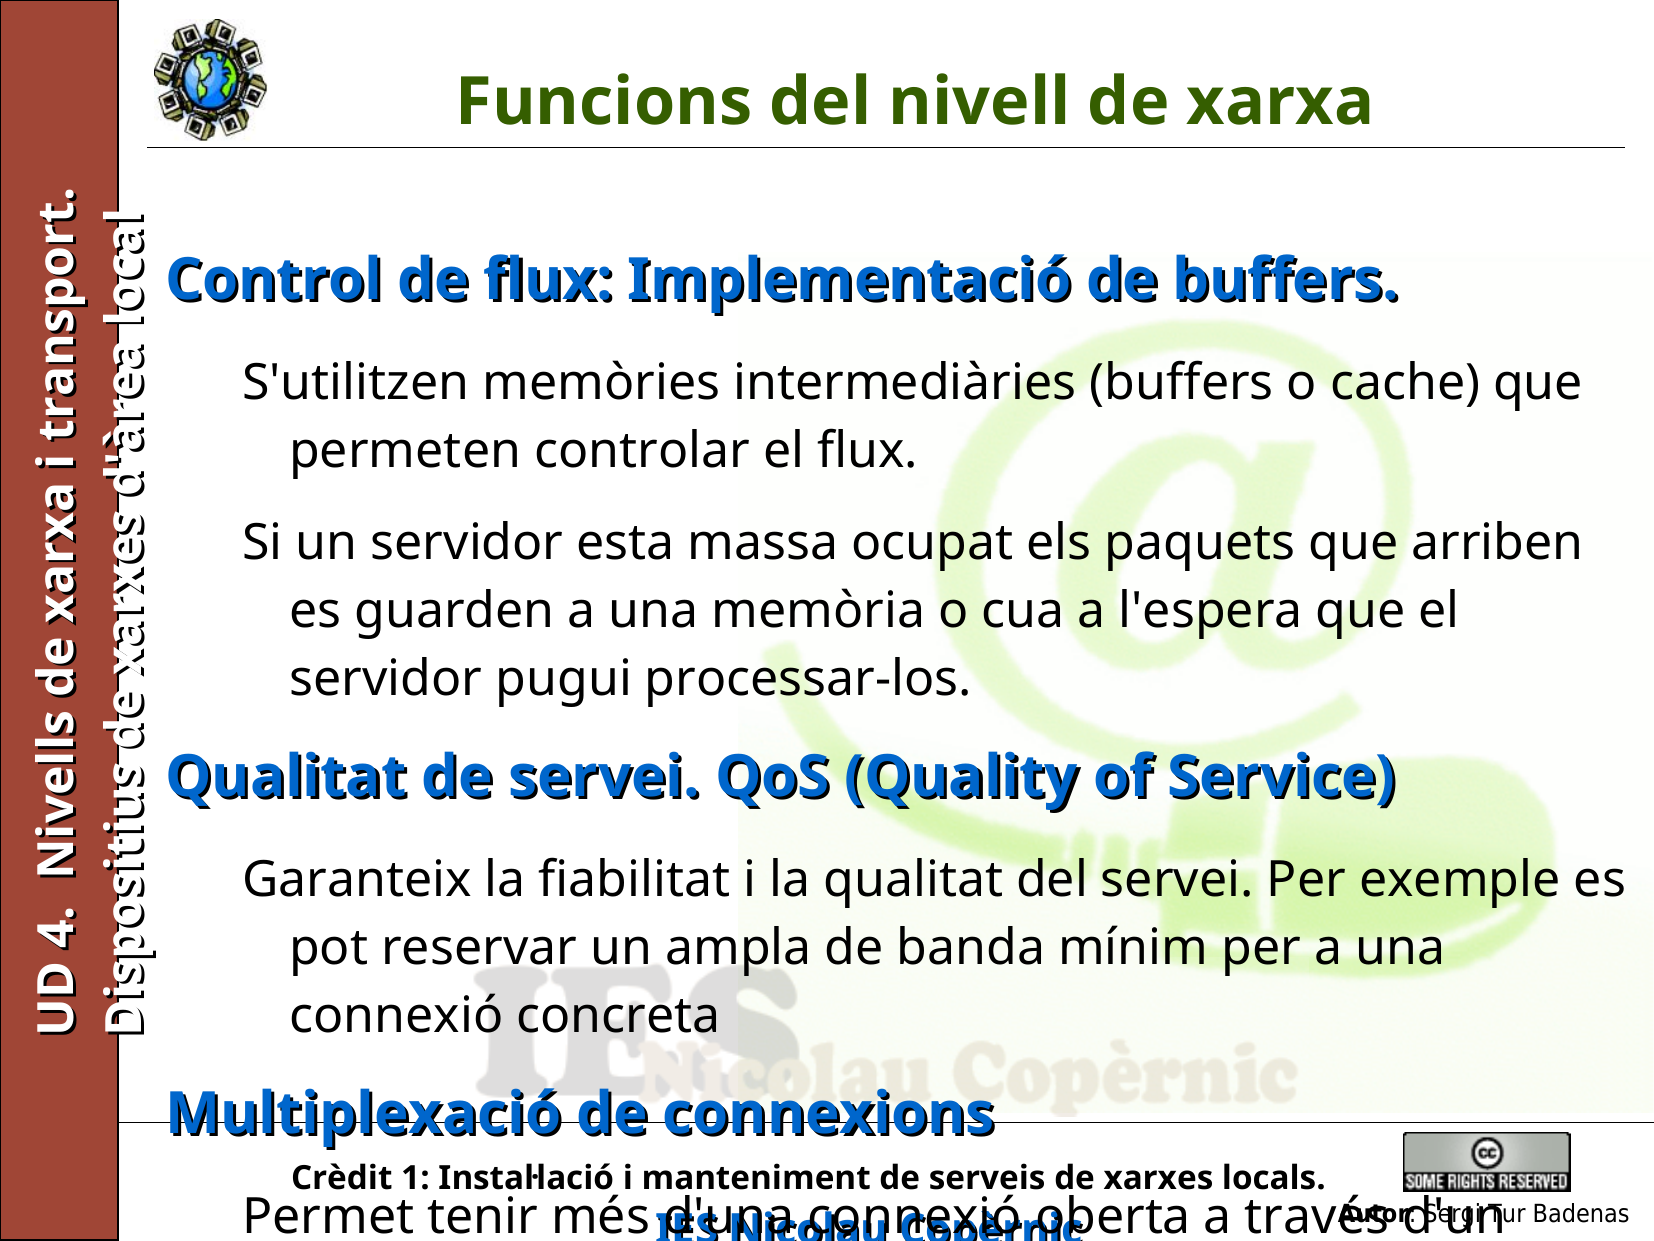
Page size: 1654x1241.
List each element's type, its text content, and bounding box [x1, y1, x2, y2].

picture [707, 1111, 717, 1117]
list Control de flux: Implementació de buffers. S'utilitzen memòries intermediàries (buffers o cache) que permeten controlar el flux. Si un servidor esta massa ocupat els paquets que arriben es guarden a una memòria o cua a l'espera que el servidor pugui processar-los. Qualitat de servei. QoS (Quality of Service) Garanteix la fiabilitat i la qualitat del servei. Per exemple es pot reservar un ampla de banda mínim per a una connexió concreta Multiplexació de connexions Permet tenir més d'una connexió oberta a través d'un mateix medi físic. S'utilitzen ports i el concepte de sockets. [147, 237, 1636, 1072]
picture [1403, 1132, 1571, 1192]
picture [906, 1111, 916, 1117]
picture [944, 1111, 952, 1117]
picture [591, 1111, 600, 1117]
picture [745, 1111, 753, 1117]
picture [154, 19, 268, 142]
title Funcions del nivell de xarxa [171, 56, 1654, 141]
picture [784, 1111, 792, 1117]
picture [466, 252, 1654, 1117]
picture [540, 1111, 550, 1117]
